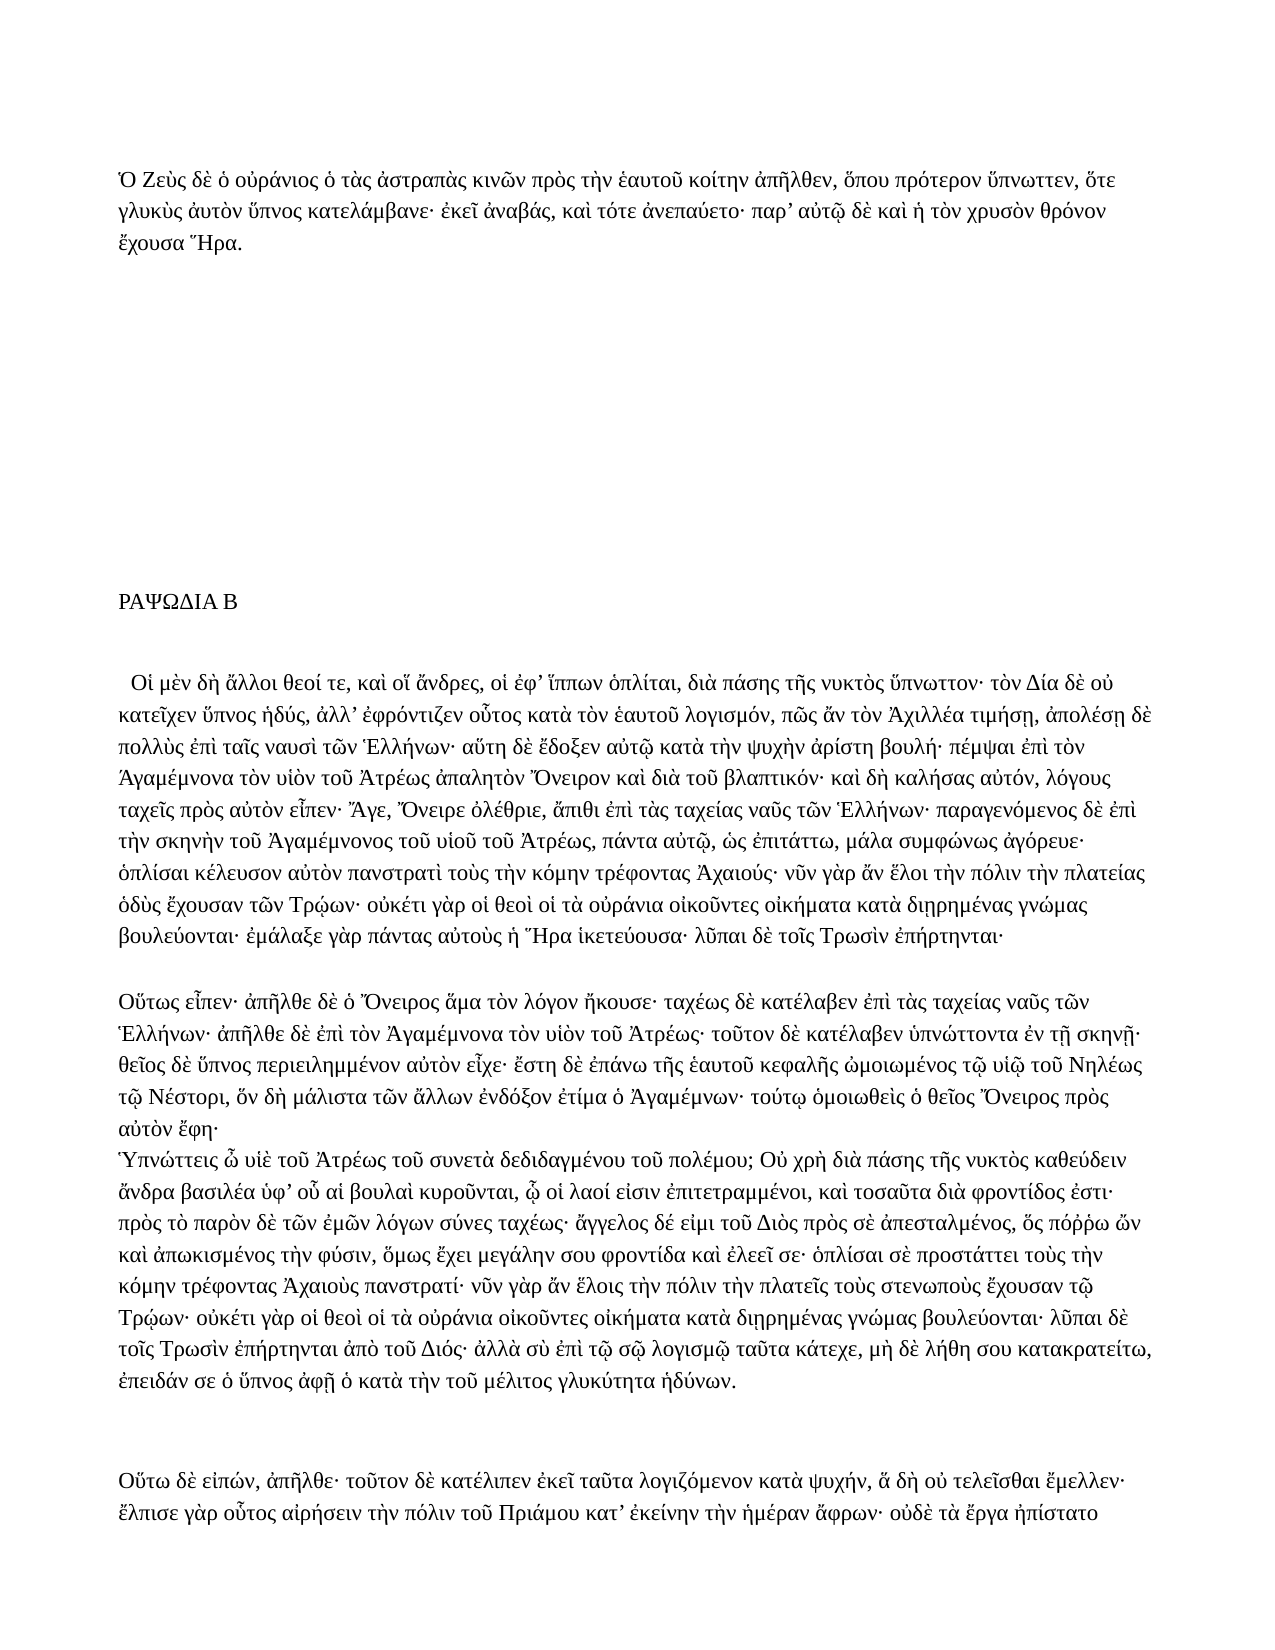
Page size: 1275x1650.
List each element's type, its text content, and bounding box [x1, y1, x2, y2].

text ΡΑΨΩΔΙΑ Β [118, 588, 1157, 614]
text Ὁ Ζεὺς δὲ ὁ οὐράνιος ὁ τὰς ἀστραπὰς κινῶν πρὸς τὴν ἑαυτοῦ κοίτην ἀπῆλθεν, ὅπου πρότερον ὕπνωττεν, ὅτε γλυκὺς ἀυτὸν ὕπνος κατελάμβανε· ἐκεῖ ἀναβάς, καὶ τότε ἀνεπαύετο· παρ’ αὐτῷ δὲ καὶ ἡ τὸν χρυσὸν θρόνον ἔχουσα Ἥρα. [118, 166, 1157, 255]
text Ὑπνώττεις ὦ υἱὲ τοῦ Ἀτρέως τοῦ συνετὰ δεδιδαγμένου τοῦ πολέμου; Οὐ χρὴ διὰ πάσης τῆς νυκτὸς καθεύδειν ἄνδρα βασιλέα ὑφ’ οὗ αἱ βουλαὶ κυροῦνται, ᾧ οἱ λαοί εἰσιν ἐπιτετραμμένοι, καὶ τοσαῦτα διὰ φροντίδος ἐστι· πρὸς τὸ παρὸν δὲ τῶν ἐμῶν λόγων σύνες ταχέως· ἄγγελος δέ εἰμι τοῦ Διὸς πρὸς σὲ ἀπεσταλμένος, ὅς πόῤῥω ὤν καὶ ἀπωκισμένος τὴν φύσιν, ὅμως ἔχει μεγάλην σου φροντίδα καὶ ἐλεεῖ σε· ὁπλίσαι σὲ προστάττει τοὺς τὴν κόμην τρέφοντας Ἀχαιοὺς πανστρατί· νῦν γὰρ ἄν ἕλοις τὴν πόλιν τὴν πλατεῖς τοὺς στενωποὺς ἔχουσαν τῷ Τρῴων· οὐκέτι γὰρ οἱ θεοὶ οἱ τὰ οὐράνια οἰκοῦντες οἰκήματα κατὰ διῃρημένας γνώμας βουλεύονται· λῦπαι δὲ τοῖς Τρωσὶν ἐπήρτηνται ἀπὸ τοῦ Διός· ἀλλὰ σὺ ἐπὶ τῷ σῷ λογισμῷ ταῦτα κάτεχε, μὴ δὲ λήθη σου κατακρατείτω, ἐπειδάν σε ὁ ὕπνος ἀφῇ ὁ κατὰ τὴν τοῦ μέλιτος γλυκύτητα ἡδύνων. [118, 1146, 1157, 1393]
text Οὕτω δὲ εἰπών, ἀπῆλθε· τοῦτον δὲ κατέλιπεν ἐκεῖ ταῦτα λογιζόμενον κατὰ ψυχήν, ἅ δὴ οὐ τελεῖσθαι ἔμελλεν· ἔλπισε γὰρ οὗτος αἰρήσειν τὴν πόλιν τοῦ Πριάμου κατ’ ἐκείνην τὴν ἡμέραν ἄφρων· οὐδὲ τὰ ἔργα ἠπίστατο [118, 1468, 1157, 1526]
text Οὕτως εἶπεν· ἀπῆλθε δὲ ὁ Ὄνειρος ἅμα τὸν λόγον ἤκουσε· ταχέως δὲ κατέλαβεν ἐπὶ τὰς ταχείας ναῦς τῶν Ἑλλήνων· ἀπῆλθε δὲ ἐπὶ τὸν Ἀγαμέμνονα τὸν υἱὸν τοῦ Ἀτρέως· τοῦτον δὲ κατέλαβεν ὑπνώττοντα ἐν τῇ σκηνῇ· θεῖος δὲ ὕπνος περιειλημμένον αὐτὸν εἶχε· ἔστη δὲ ἐπάνω τῆς ἑαυτοῦ κεφαλῆς ὠμοιωμένος τῷ υἱῷ τοῦ Νηλέως τῷ Νέστορι, ὅν δὴ μάλιστα τῶν ἄλλων ἐνδόξον ἐτίμα ὁ Ἀγαμέμνων· τούτῳ ὁμοιωθεὶς ὁ θεῖος Ὄνειρος πρὸς αὐτὸν ἔφη· [118, 988, 1157, 1141]
text Οἱ μὲν δὴ ἄλλοι θεοί τε, καὶ οἵ ἄνδρες, οἱ ἐφ’ ἵππων ὁπλίται, διὰ πάσης τῆς νυκτὸς ὕπνωττον· τὸν Δία δὲ οὐ κατεῖχεν ὕπνος ἡδύς, ἀλλ’ ἐφρόντιζεν οὗτος κατὰ τὸν ἑαυτοῦ λογισμόν, πῶς ἄν τὸν Ἀχιλλέα τιμήσῃ, ἀπολέσῃ δὲ πολλὺς ἐπὶ ταῖς ναυσὶ τῶν Ἑλλήνων· αὕτη δὲ ἔδοξεν αὐτῷ κατὰ τὴν ψυχὴν ἀρίστη βουλή· πέμψαι ἐπὶ τὸν Άγαμέμνονα τὸν υἱὸν τοῦ Ἀτρέως ἀπαλητὸν Ὄνειρον καὶ διὰ τοῦ βλαπτικόν· καὶ δὴ καλήσας αὐτόν, λόγους ταχεῖς πρὸς αὐτὸν εἶπεν· Ἄγε, Ὄνειρε ὀλέθριε, ἄπιθι ἐπὶ τὰς ταχείας ναῦς τῶν Ἑλλήνων· παραγενόμενος δὲ ἐπὶ τὴν σκηνὴν τοῦ Ἀγαμέμνονος τοῦ υἱοῦ τοῦ Ἀτρέως, πάντα αὐτῷ, ὡς ἐπιτάττω, μάλα συμφώνως ἀγόρευε· ὁπλίσαι κέλευσον αὐτὸν πανστρατὶ τοὺς τὴν κόμην τρέφοντας Ἀχαιούς· νῦν γὰρ ἄν ἕλοι τὴν πόλιν τὴν πλατείας ὁδὺς ἔχουσαν τῶν Τρῴων· οὐκέτι γὰρ οἱ θεοὶ οἱ τὰ οὐράνια οἰκοῦντες οἰκήματα κατὰ διῃρημένας γνώμας βουλεύονται· ἐμάλαξε γὰρ πάντας αὐτοὺς ἡ Ἥρα ἱκετεύουσα· λῦπαι δὲ τοῖς Τρωσὶν ἐπήρτηνται· [118, 667, 1157, 949]
